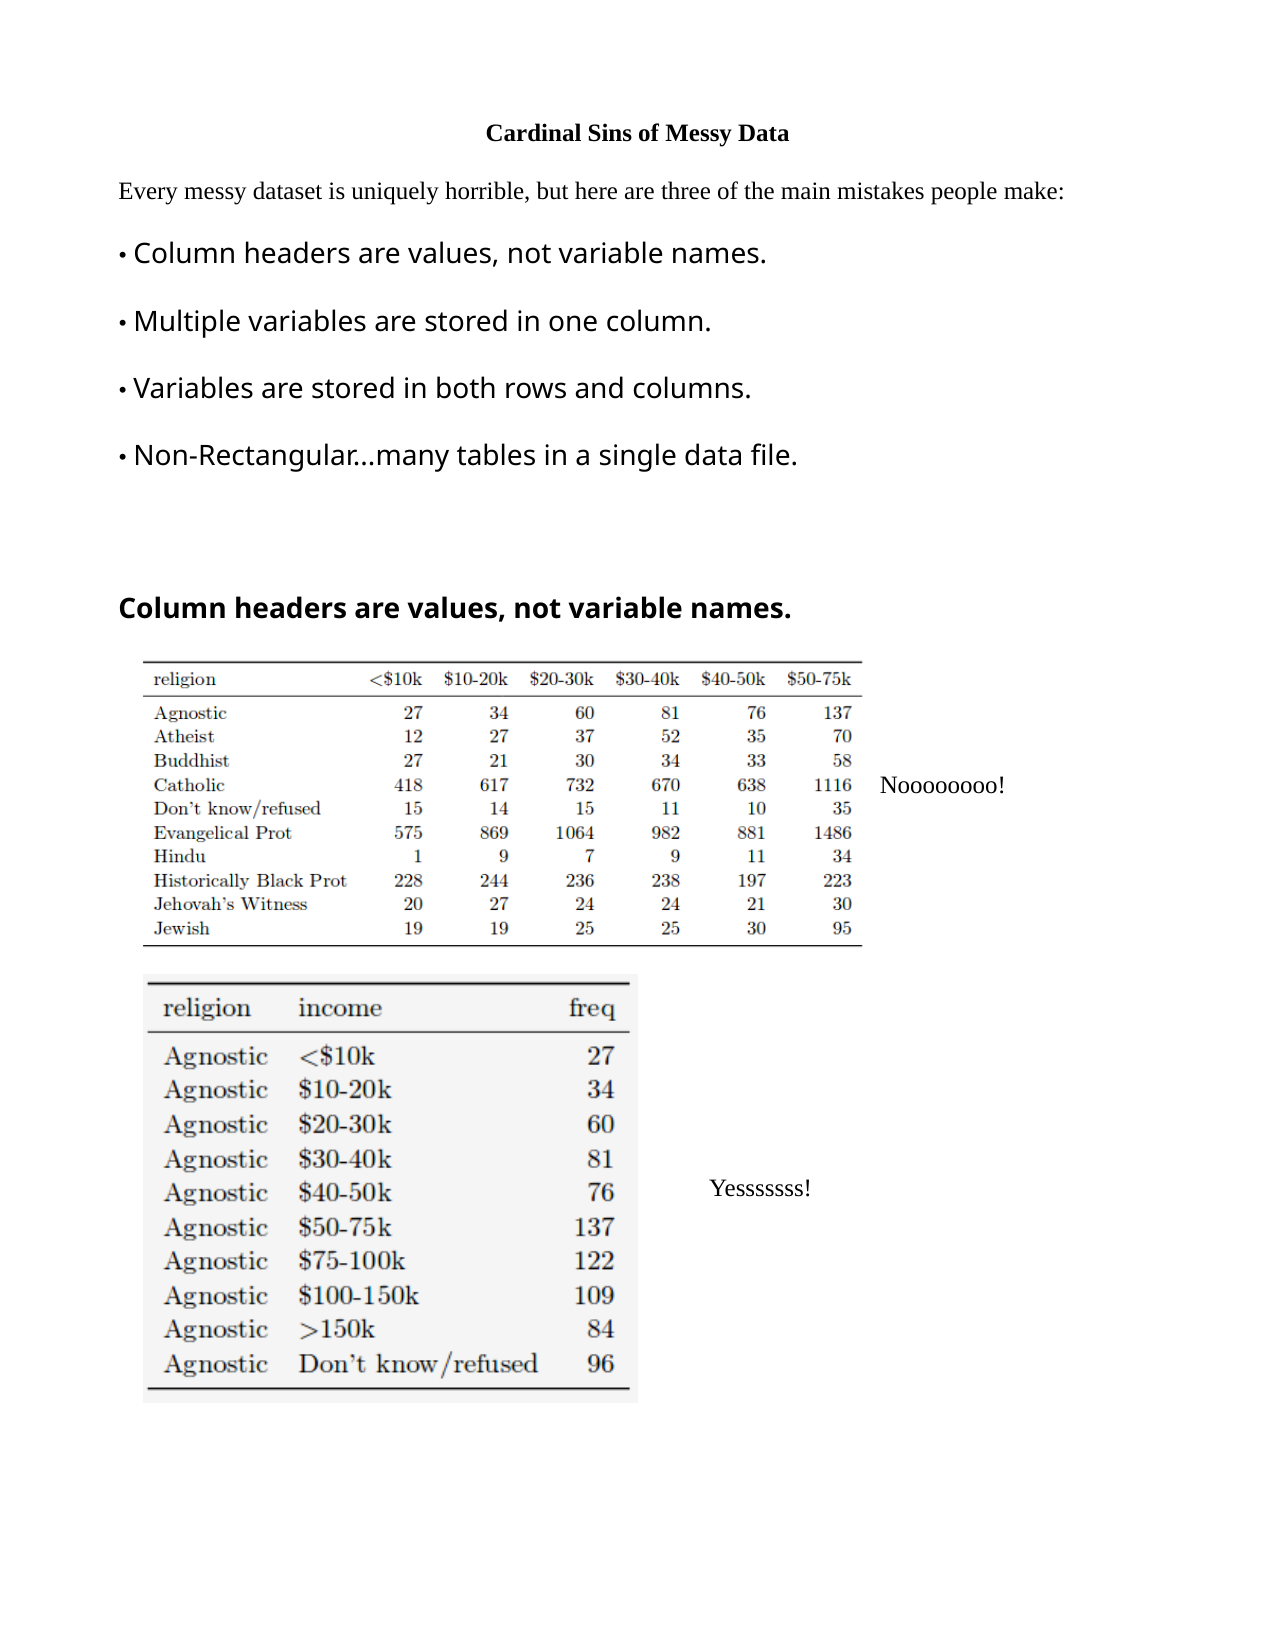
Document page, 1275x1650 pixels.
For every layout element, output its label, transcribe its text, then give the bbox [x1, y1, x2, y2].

text • Multiple variables are stored in one column. [118, 301, 1157, 339]
text • Non-Rectangular...many tables in a single data file. [118, 435, 1157, 473]
text Noooooooo! [874, 771, 1157, 799]
text [118, 1173, 142, 1202]
picture [126, 649, 874, 961]
text [118, 771, 126, 799]
text • Variables are stored in both rows and columns. [118, 368, 1157, 406]
picture [142, 974, 638, 1403]
text • Column headers are values, not variable names. [118, 234, 1157, 272]
text Yesssssss! [638, 1173, 1157, 1202]
text Column headers are values, not variable names. [118, 588, 1157, 627]
text Every messy dataset is uniquely horrible, but here are three of the main mistakes people make: [118, 176, 1157, 205]
